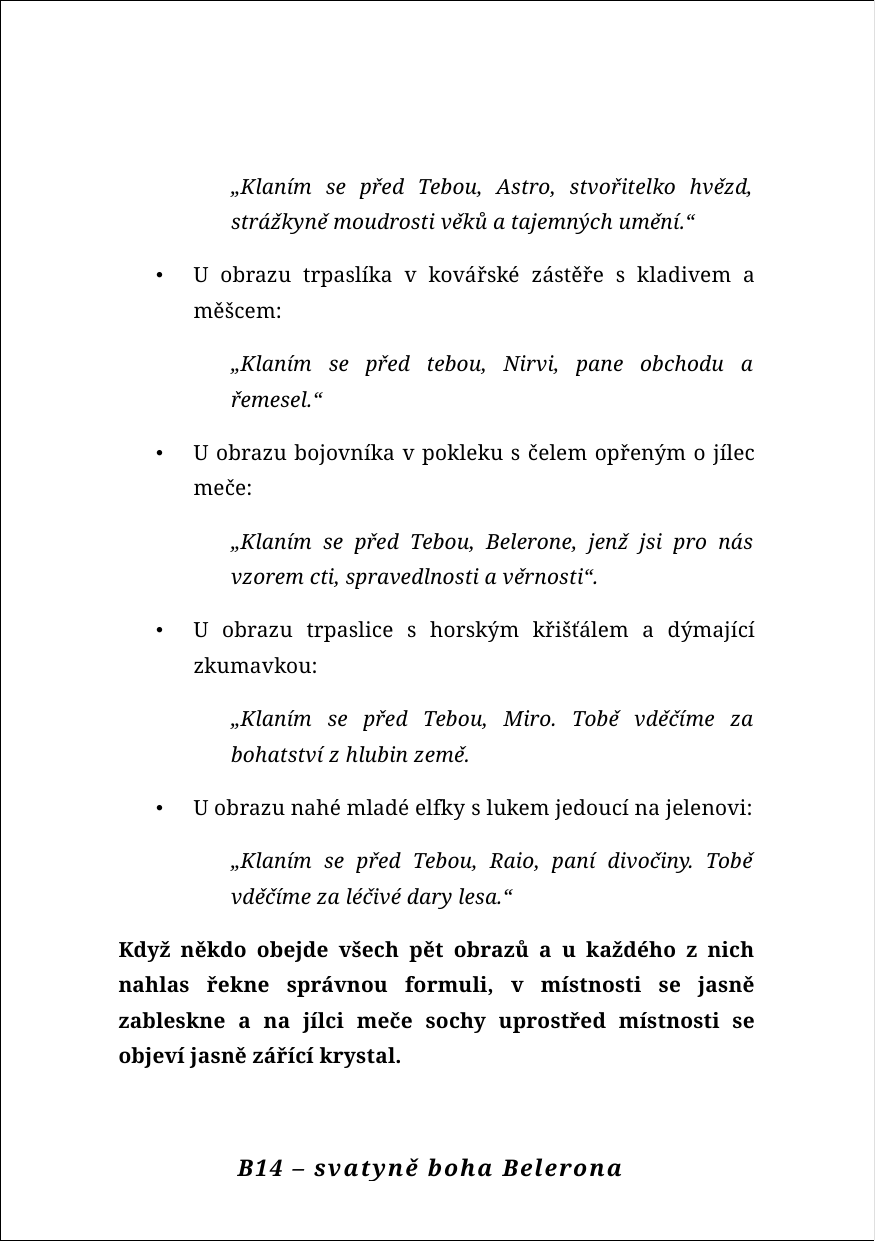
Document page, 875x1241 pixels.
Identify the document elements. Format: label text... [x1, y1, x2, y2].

list „Klaním se před tebou, Nirvi, pane obchodu a řemesel.“ [193, 349, 756, 413]
list „Klaním se před Tebou, Miro. Tobě vděčíme za bohatství z hlubin země. [193, 704, 756, 768]
list U obrazu trpaslice s horským křišťálem a dýmající zkumavkou: [156, 616, 756, 679]
text Když někdo obejde všech pět obrazů a u každého z nich nahlas řekne správnou formuli, v místnosti se jasně zableskne a na jílci meče sochy uprostřed místnosti se objeví jasně zářící krystal. [118, 935, 756, 1070]
list U obrazu nahé mladé elfky s lukem jedoucí na jelenovi: [156, 793, 756, 821]
list „Klaním se před Tebou, Belerone, jenž jsi pro nás vzorem cti, spravedlnosti a věrnosti“. [193, 527, 756, 591]
list U obrazu bojovníka v pokleku s čelem opřeným o jílec meče: [156, 438, 756, 502]
list „Klaním se před Tebou, Raio, paní divočiny. Tobě vděčíme za léčivé dary lesa.“ [193, 846, 756, 910]
list U obrazu trpaslíka v kovářské zástěře s kladivem a měšcem: [156, 261, 756, 324]
list „Klaním se před Tebou, Astro, stvořitelko hvězd, strážkyně moudrosti věků a tajemných umění.“ [193, 172, 756, 236]
